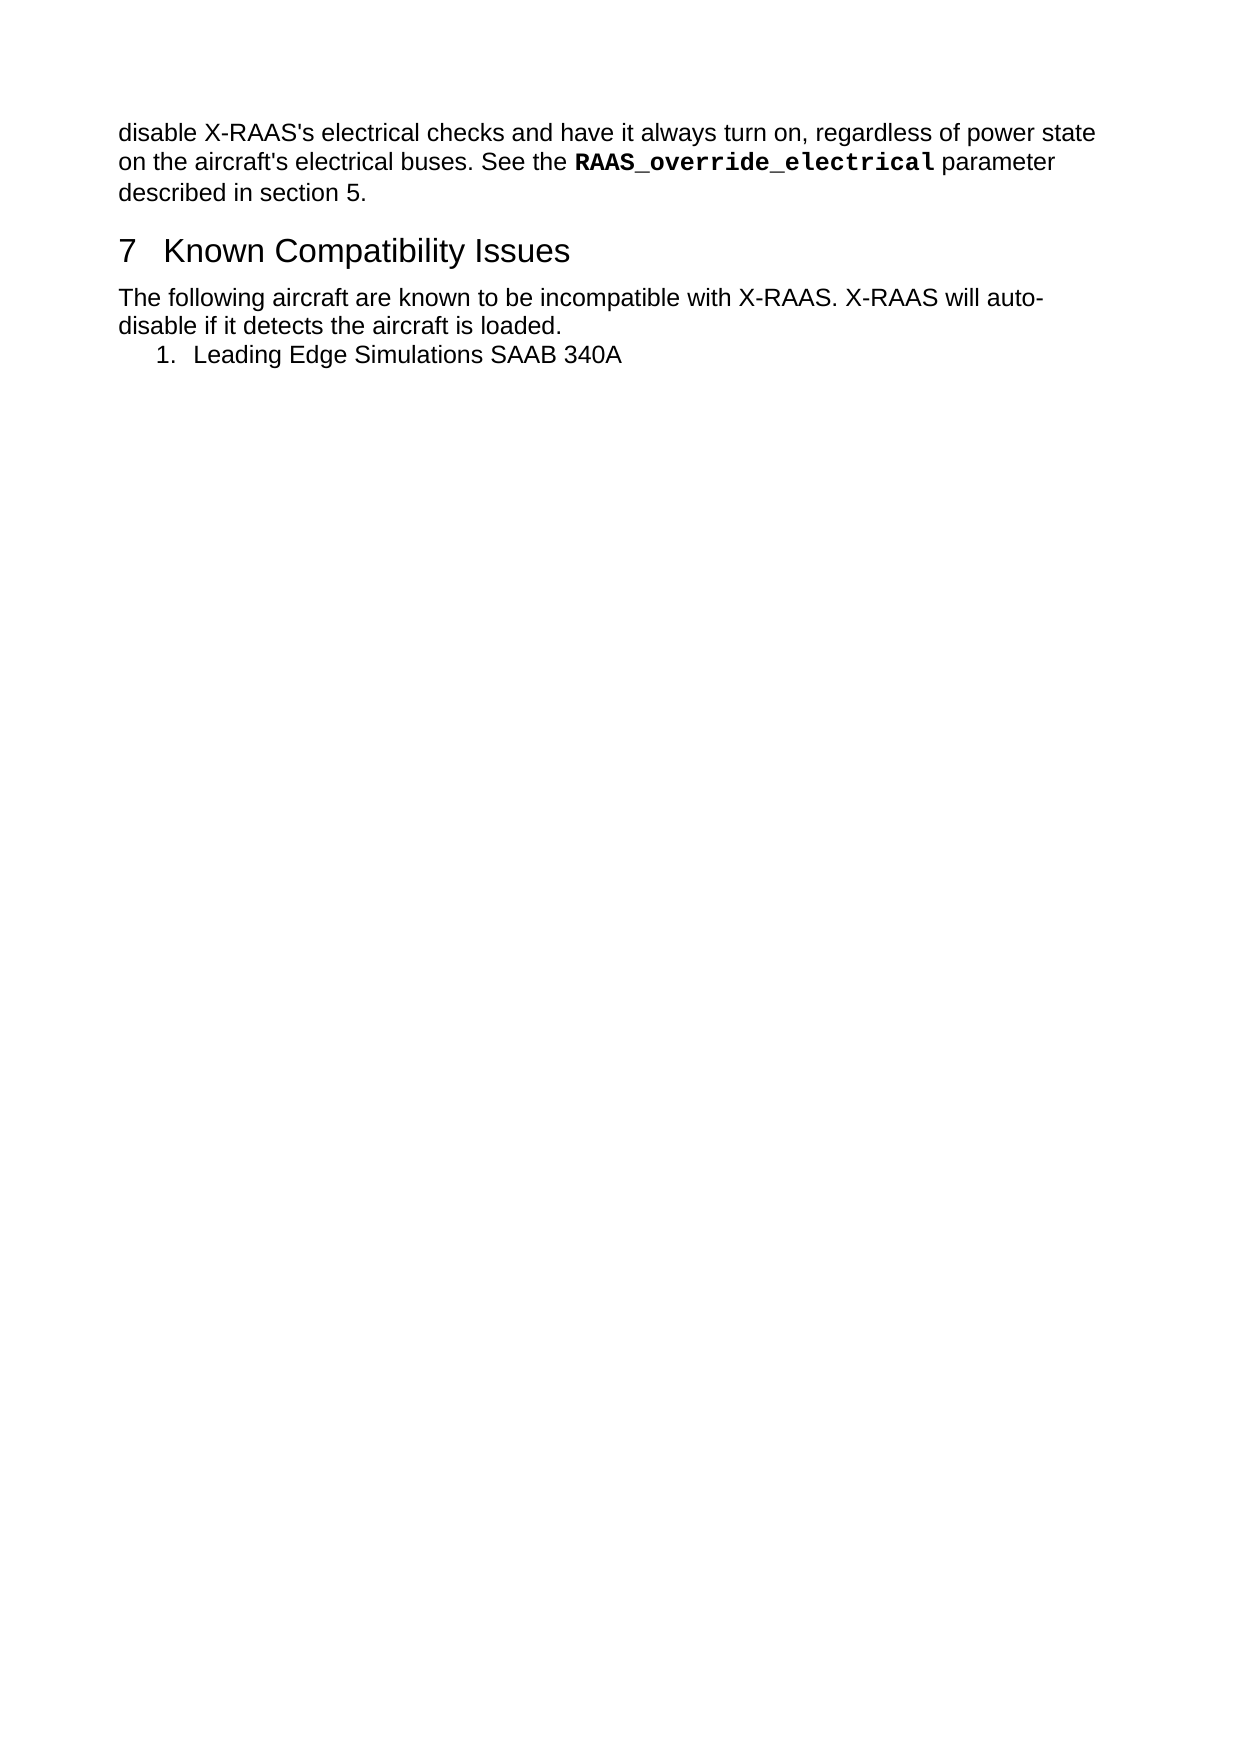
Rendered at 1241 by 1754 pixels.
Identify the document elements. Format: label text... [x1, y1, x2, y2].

subtitle Known Compatibility Issues [118, 232, 1122, 270]
text The following aircraft are known to be incompatible with X-RAAS. X-RAAS will auto-disable if it detects the aircraft is loaded. [118, 282, 1122, 340]
text disable X-RAAS's electrical checks and have it always turn on, regardless of power state on the aircraft's electrical buses. See the RAAS_override_electrical parameter described in section 5. [118, 118, 1122, 207]
list Leading Edge Simulations SAAB 340A [156, 340, 1122, 369]
